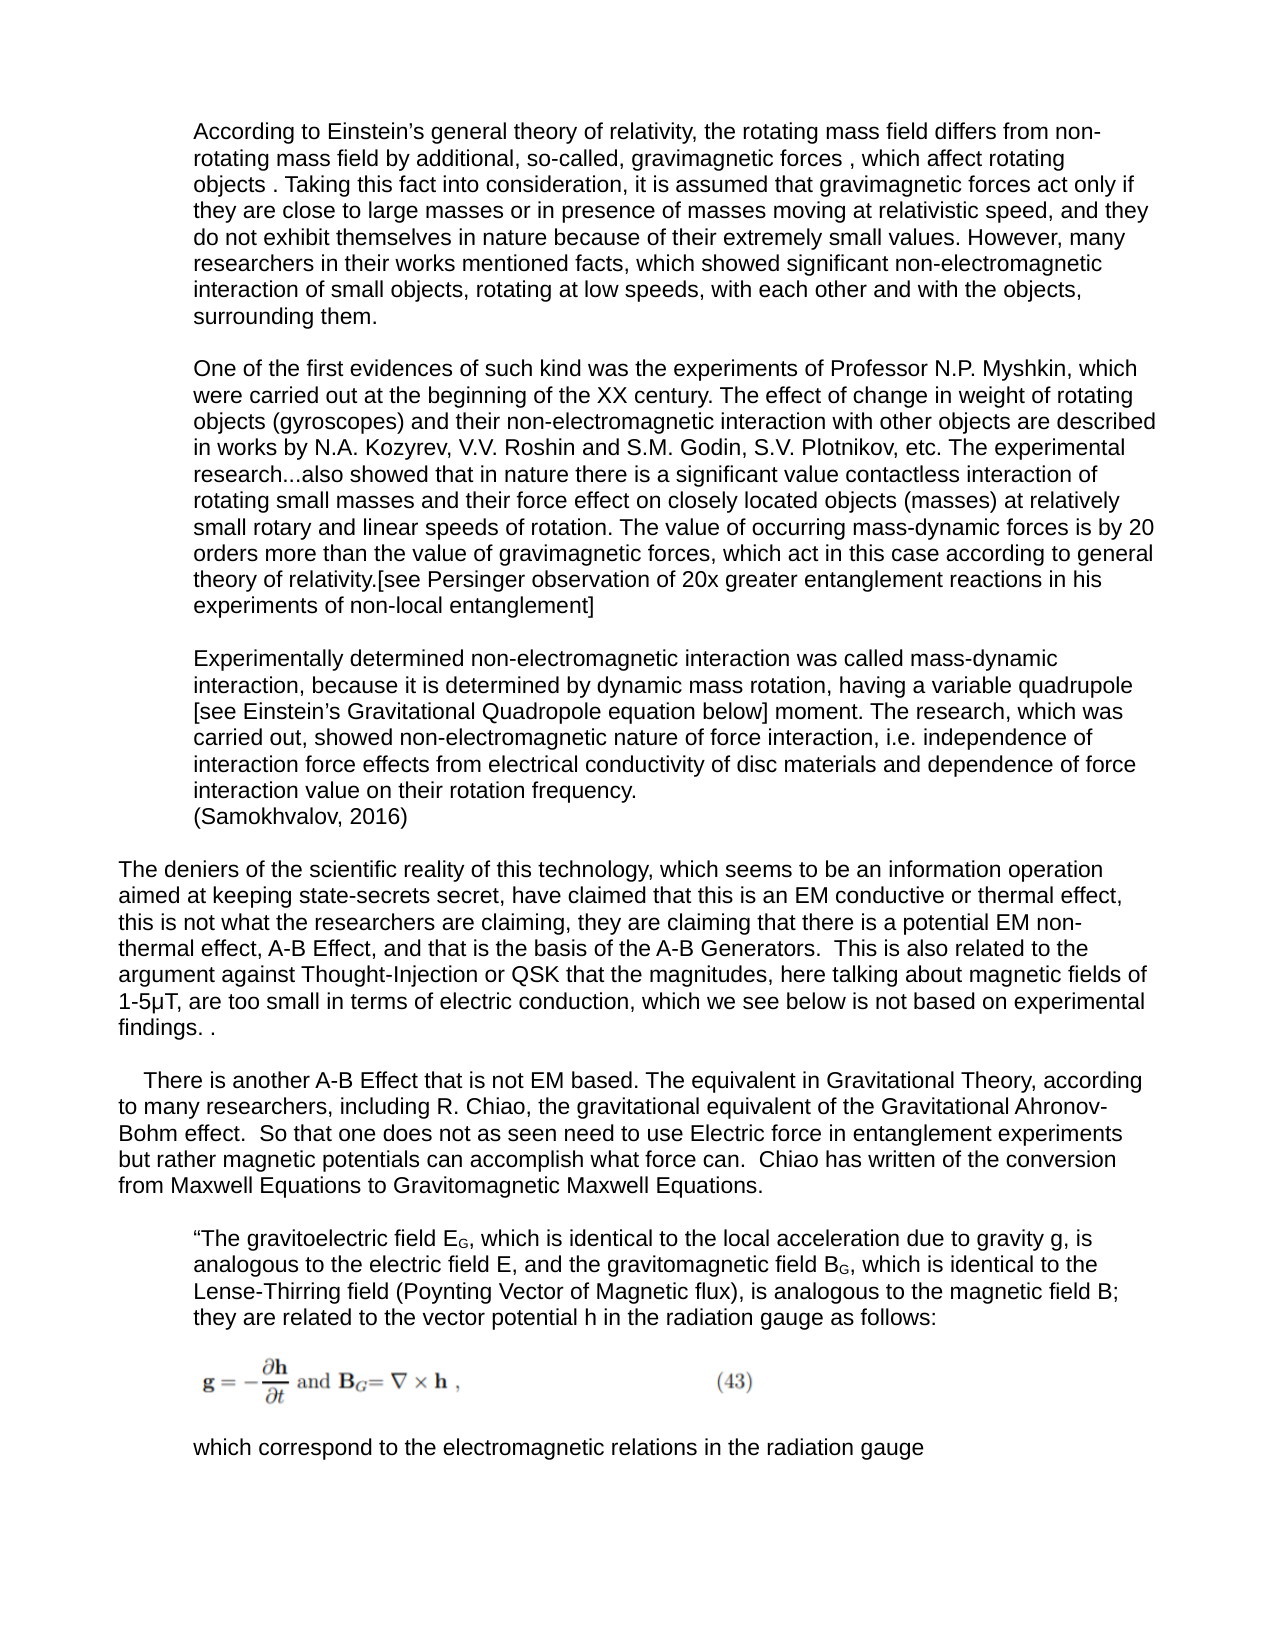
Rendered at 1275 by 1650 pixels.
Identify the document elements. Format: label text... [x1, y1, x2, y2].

text which correspond to the electromagnetic relations in the radiation gauge [193, 1434, 1157, 1461]
text Experimentally determined non-electromagnetic interaction was called mass-dynamic interaction, because it is determined by dynamic mass rotation, having a variable quadrupole [see Einstein’s Gravitational Quadropole equation below] moment. The research, which was carried out, showed non-electromagnetic nature of force interaction, i.e. independence of interaction force effects from electrical conductivity of disc materials and dependence of force interaction value on their rotation frequency. [193, 645, 1157, 803]
text The deniers of the scientific reality of this technology, which seems to be an information operation aimed at keeping state-secrets secret, have claimed that this is an EM conductive or thermal effect, this is not what the researchers are claiming, they are claiming that there is a potential EM non-thermal effect, A-B Effect, and that is the basis of the A-B Generators. This is also related to the argument against Thought-Injection or QSK that the magnitudes, here talking about magnetic fields of 1-5μT, are too small in terms of electric conduction, which we see below is not based on experimental findings. . [118, 856, 1157, 1041]
text There is another A-B Effect that is not EM based. The equivalent in Gravitational Theory, according to many researchers, including R. Chiao, the gravitational equivalent of the Gravitational Ahronov-Bohm effect. So that one does not as seen need to use Electric force in entanglement experiments but rather magnetic potentials can accomplish what force can. Chiao has written of the conversion from Maxwell Equations to Gravitomagnetic Maxwell Equations. [118, 1067, 1157, 1199]
text “The gravitoelectric field EG, which is identical to the local acceleration due to gravity g, is analogous to the electric field E, and the gravitomagnetic field BG, which is identical to the Lense-Thirring field (Poynting Vector of Magnetic flux), is analogous to the magnetic field B; they are related to the vector potential h in the radiation gauge as follows: [193, 1225, 1157, 1330]
text (Samokhvalov, 2016) [193, 803, 1157, 830]
picture [190, 1350, 762, 1408]
text One of the first evidences of such kind was the experiments of Professor N.P. Myshkin, which were carried out at the beginning of the XX century. The effect of change in weight of rotating objects (gyroscopes) and their non-electromagnetic interaction with other objects are described in works by N.A. Kozyrev, V.V. Roshin and S.M. Godin, S.V. Plotnikov, etc. The experimental research...also showed that in nature there is a significant value contactless interaction of rotating small masses and their force effect on closely located objects (masses) at relatively small rotary and linear speeds of rotation. The value of occurring mass-dynamic forces is by 20 orders more than the value of gravimagnetic forces, which act in this case according to general theory of relativity.[see Persinger observation of 20x greater entanglement reactions in his experiments of non-local entanglement] [193, 355, 1157, 619]
text According to Einstein’s general theory of relativity, the rotating mass field differs from non-rotating mass field by additional, so-called, gravimagnetic forces , which affect rotating objects . Taking this fact into consideration, it is assumed that gravimagnetic forces act only if they are close to large masses or in presence of masses moving at relativistic speed, and they do not exhibit themselves in nature because of their extremely small values. However, many researchers in their works mentioned facts, which showed significant non-electromagnetic interaction of small objects, rotating at low speeds, with each other and with the objects, surrounding them. [193, 118, 1157, 329]
